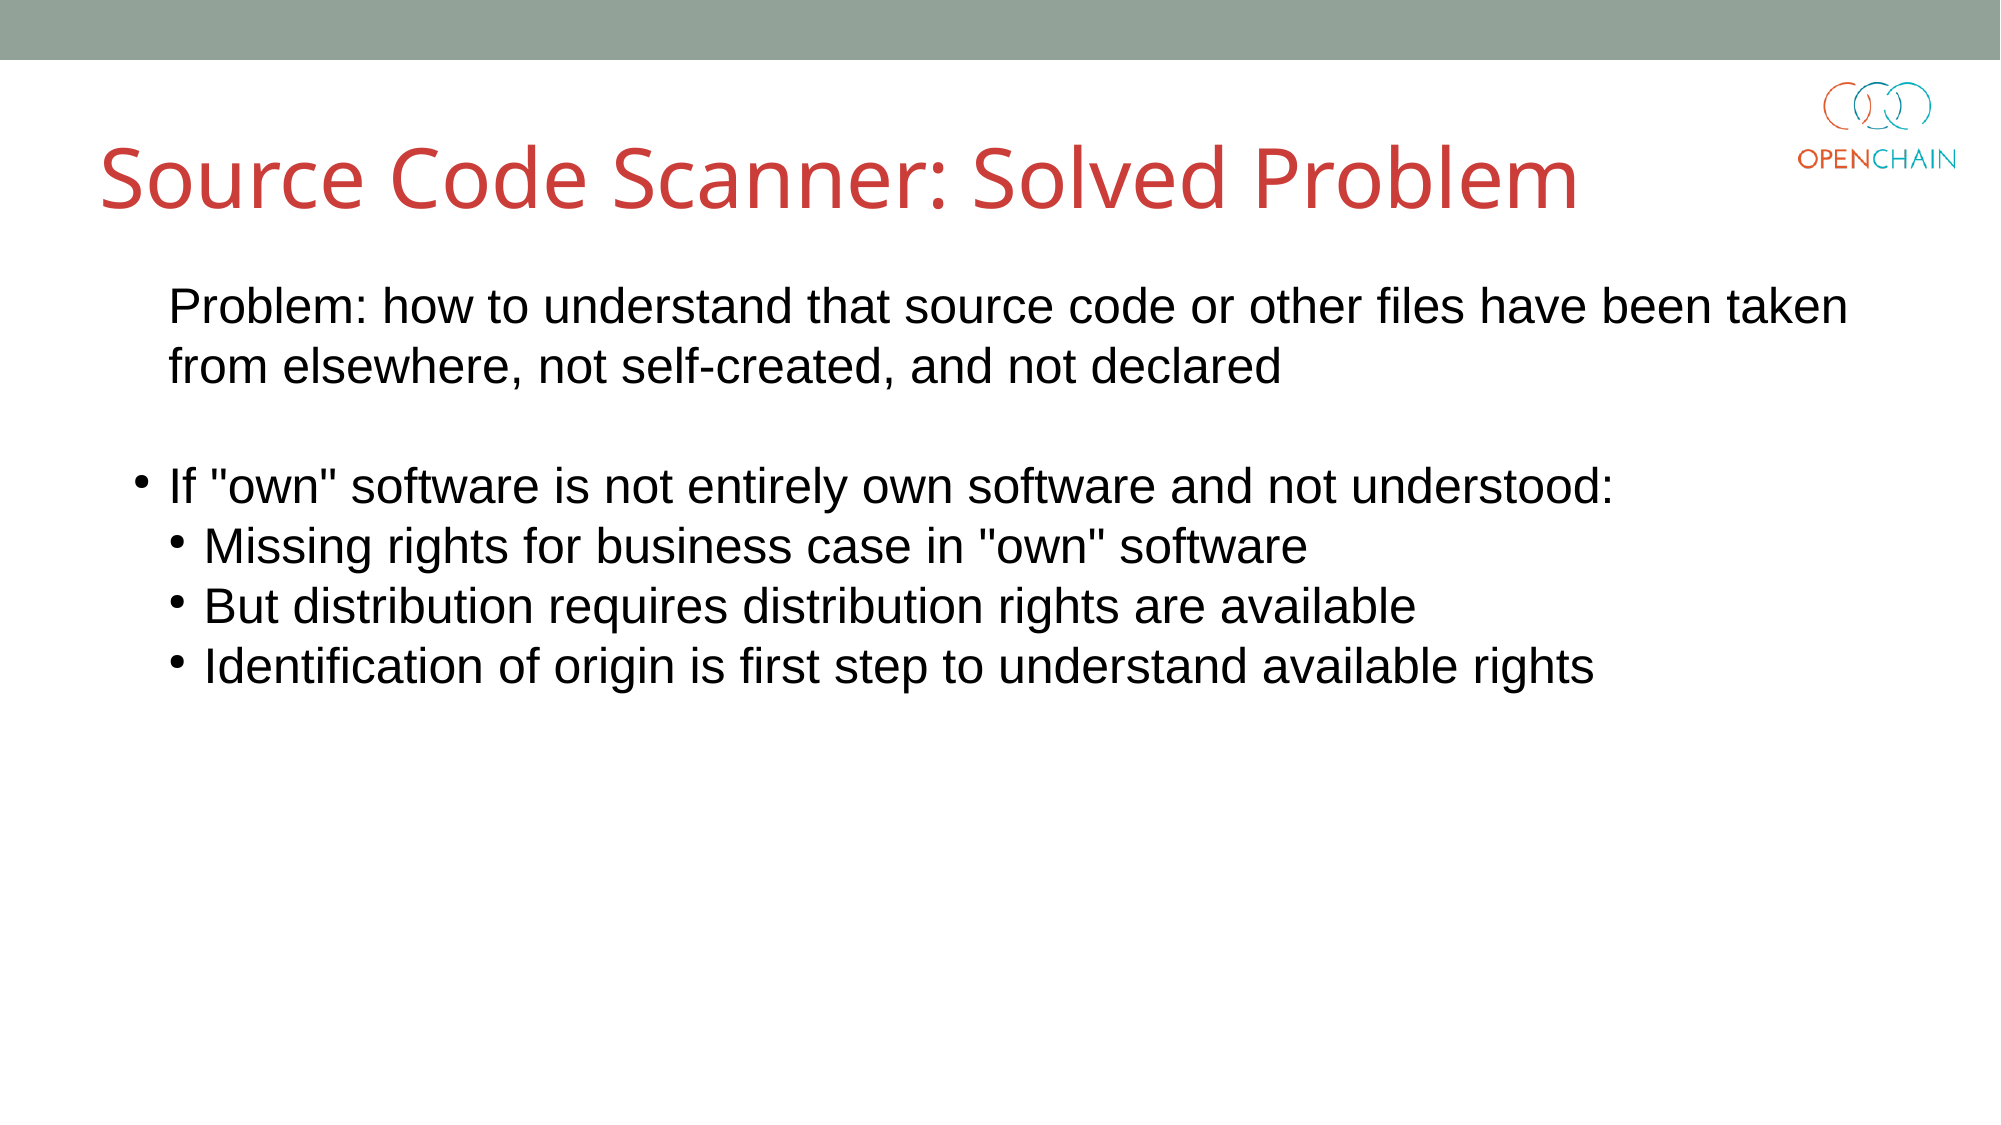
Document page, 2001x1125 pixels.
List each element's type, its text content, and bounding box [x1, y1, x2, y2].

text_box Source Code Scanner: Solved Problem [99, 52, 1900, 225]
text_box Problem: how to understand that source code or other files have been taken from elsewhere, not self-created, and not declared If "own" software is not entirely own software and not understood: Missing rights for business case in "own" software But distribution requires distribution rights are available Identification of origin is first step to understand available rights [118, 265, 1929, 1004]
picture [1900, 82, 1955, 169]
